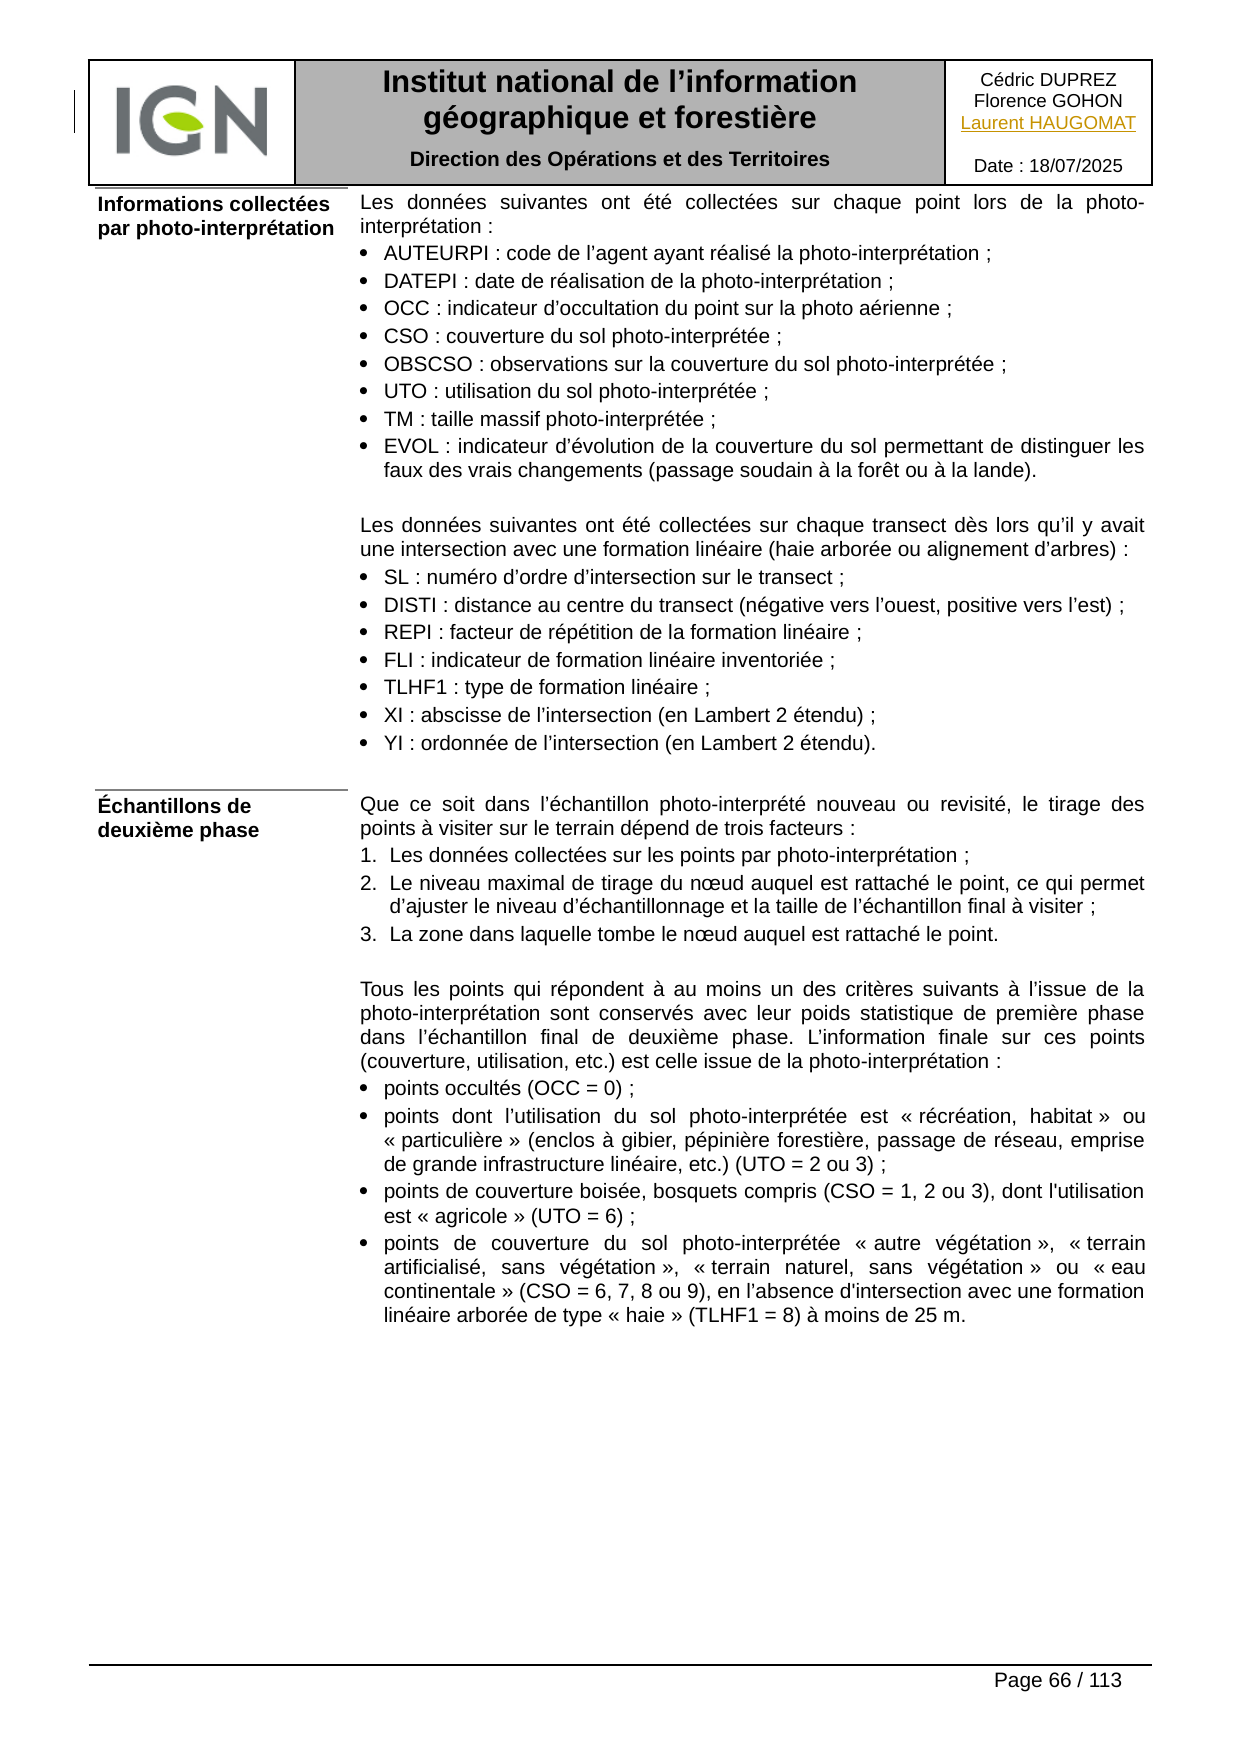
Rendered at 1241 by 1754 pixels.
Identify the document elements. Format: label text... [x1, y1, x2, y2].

table_cell Les données suivantes ont été collectées sur chaque point lors de la photo-interprétation : AUTEURPI : code de l’agent ayant réalisé la photo-interprétation ; DATEPI : date de réalisation de la photo-interprétation ; OCC : indicateur d’occultation du point sur la photo aérienne ; CSO : couverture du sol photo-interprétée ; OBSCSO : observations sur la couverture du sol photo-interprétée ; UTO : utilisation du sol photo-interprétée ; TM : taille massif photo-interprétée ; EVOL : indicateur d’évolution de la couverture du sol permettant de distinguer les faux des vrais changements (passage soudain à la forêt ou à la lande). Les données suivantes ont été collectées sur chaque transect dès lors qu’il y avait une intersection avec une formation linéaire (haie arborée ou alignement d’arbres) : SL : numéro d’ordre d’intersection sur le transect ; DISTI : distance au centre du transect (négative vers l’ouest, positive vers l’est) ; REPI : facteur de répétition de la formation linéaire ; FLI : indicateur de formation linéaire inventoriée ; TLHF1 : type de formation linéaire ; XI : abscisse de l’intersection (en Lambert 2 étendu) ; YI : ordonnée de l’intersection (en Lambert 2 étendu). [354, 186, 1152, 788]
table_cell Que ce soit dans l’échantillon photo-interprété nouveau ou revisité, le tirage des points à visiter sur le terrain dépend de trois facteurs : Les données collectées sur les points par photo-interprétation ; Le niveau maximal de tirage du nœud auquel est rattaché le point, ce qui permet d’ajuster le niveau d’échantillonnage et la taille de l’échantillon final à visiter ; La zone dans laquelle tombe le nœud auquel est rattaché le point. Tous les points qui répondent à au moins un des critères suivants à l’issue de la photo-interprétation sont conservés avec leur poids statistique de première phase dans l’échantillon final de deuxième phase. L’information finale sur ces points (couverture, utilisation, etc.) est celle issue de la photo-interprétation : points occultés (OCC = 0) ; points dont l’utilisation du sol photo-interprétée est « récréation, habitat » ou « particulière » (enclos à gibier, pépinière forestière, passage de réseau, emprise de grande infrastructure linéaire, etc.) (UTO = 2 ou 3) ; points de couverture boisée, bosquets compris (CSO = 1, 2 ou 3), dont l'utilisation est « agricole » (UTO = 6) ; points de couverture du sol photo-interprétée « autre végétation », « terrain artificialisé, sans végétation », « terrain naturel, sans végétation » ou « eau continentale » (CSO = 6, 7, 8 ou 9), en l’absence d'intersection avec une formation linéaire arborée de type « haie » (TLHF1 = 8) à moins de 25 m. [354, 788, 1152, 1360]
table_cell Informations collectées par photo-interprétation [89, 186, 354, 788]
table_cell Échantillons de deuxième phase [89, 788, 354, 1360]
picture [91, 62, 293, 180]
